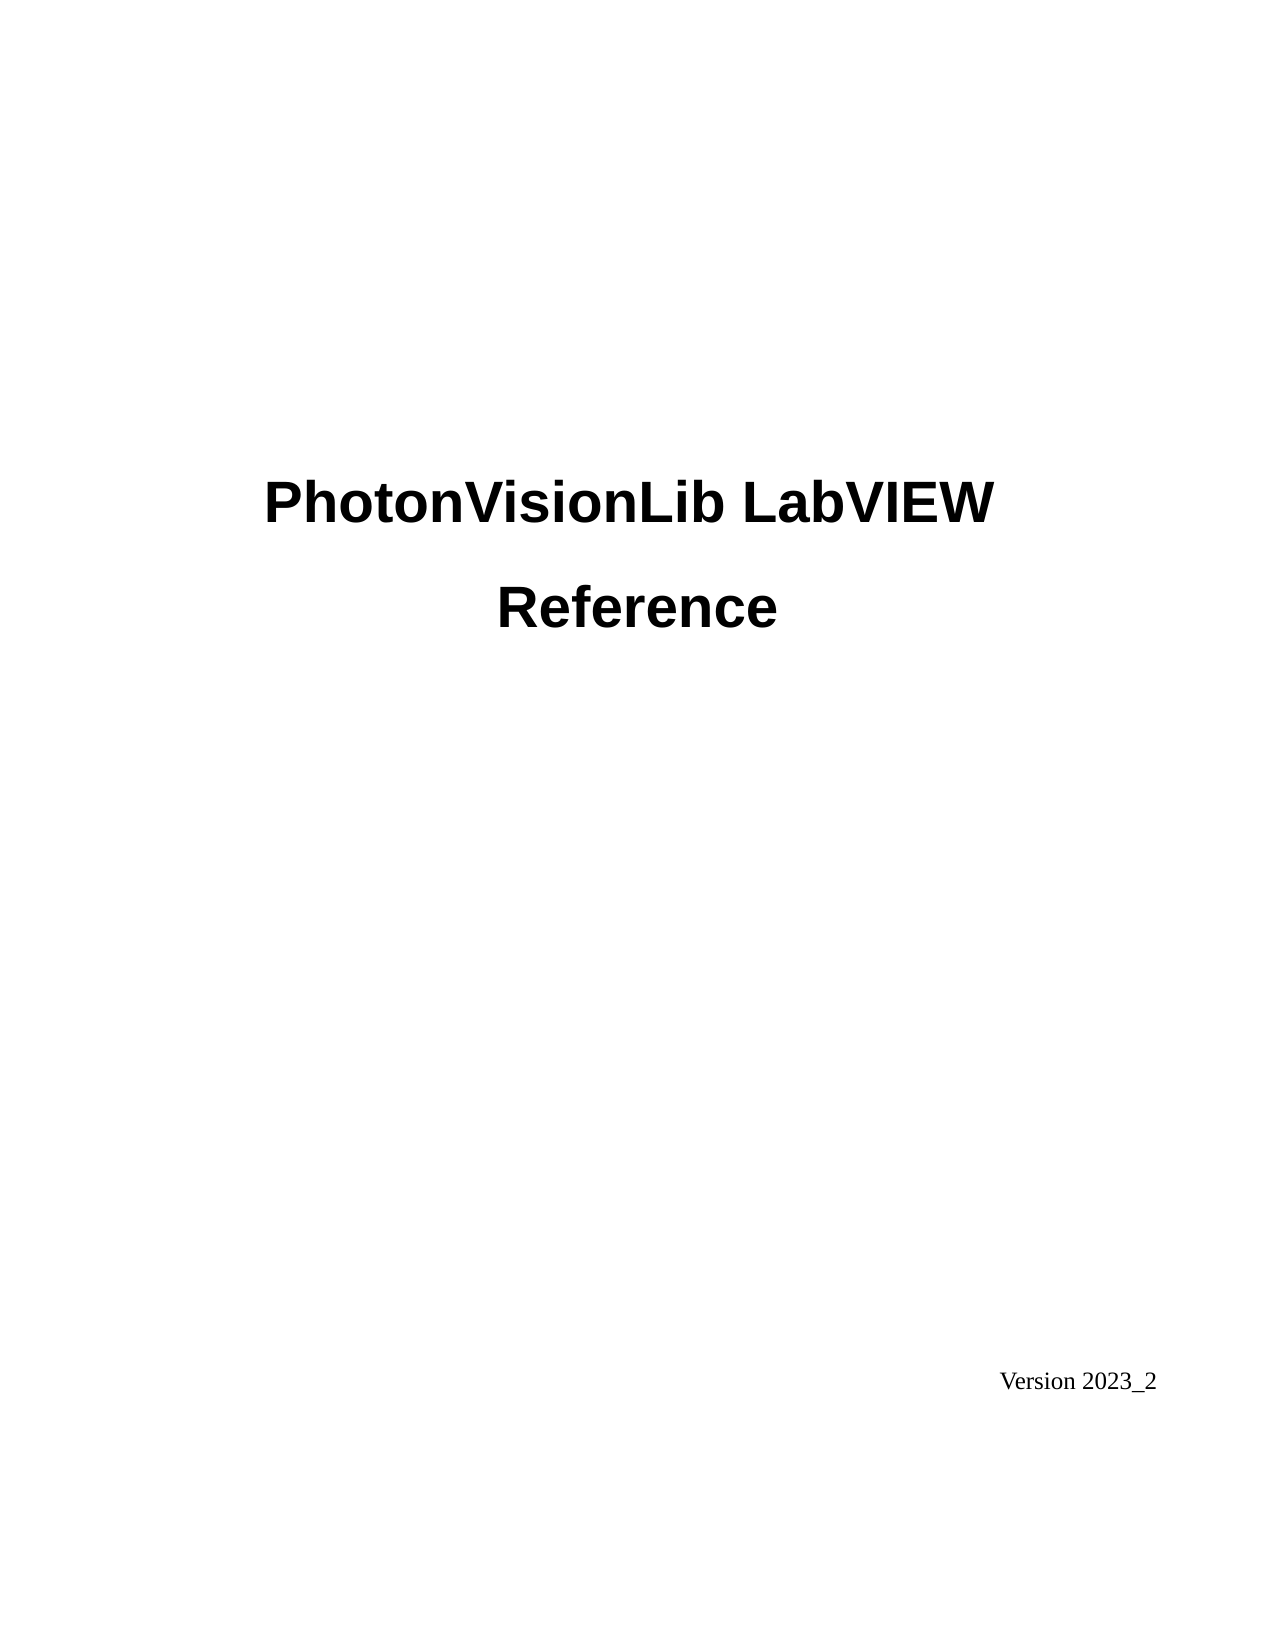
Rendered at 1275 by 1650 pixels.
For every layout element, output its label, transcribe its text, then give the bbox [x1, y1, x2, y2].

title Reference [118, 572, 1157, 639]
text Version 2023_2 [118, 1366, 1157, 1395]
title PhotonVisionLib LabVIEW [118, 468, 1157, 535]
